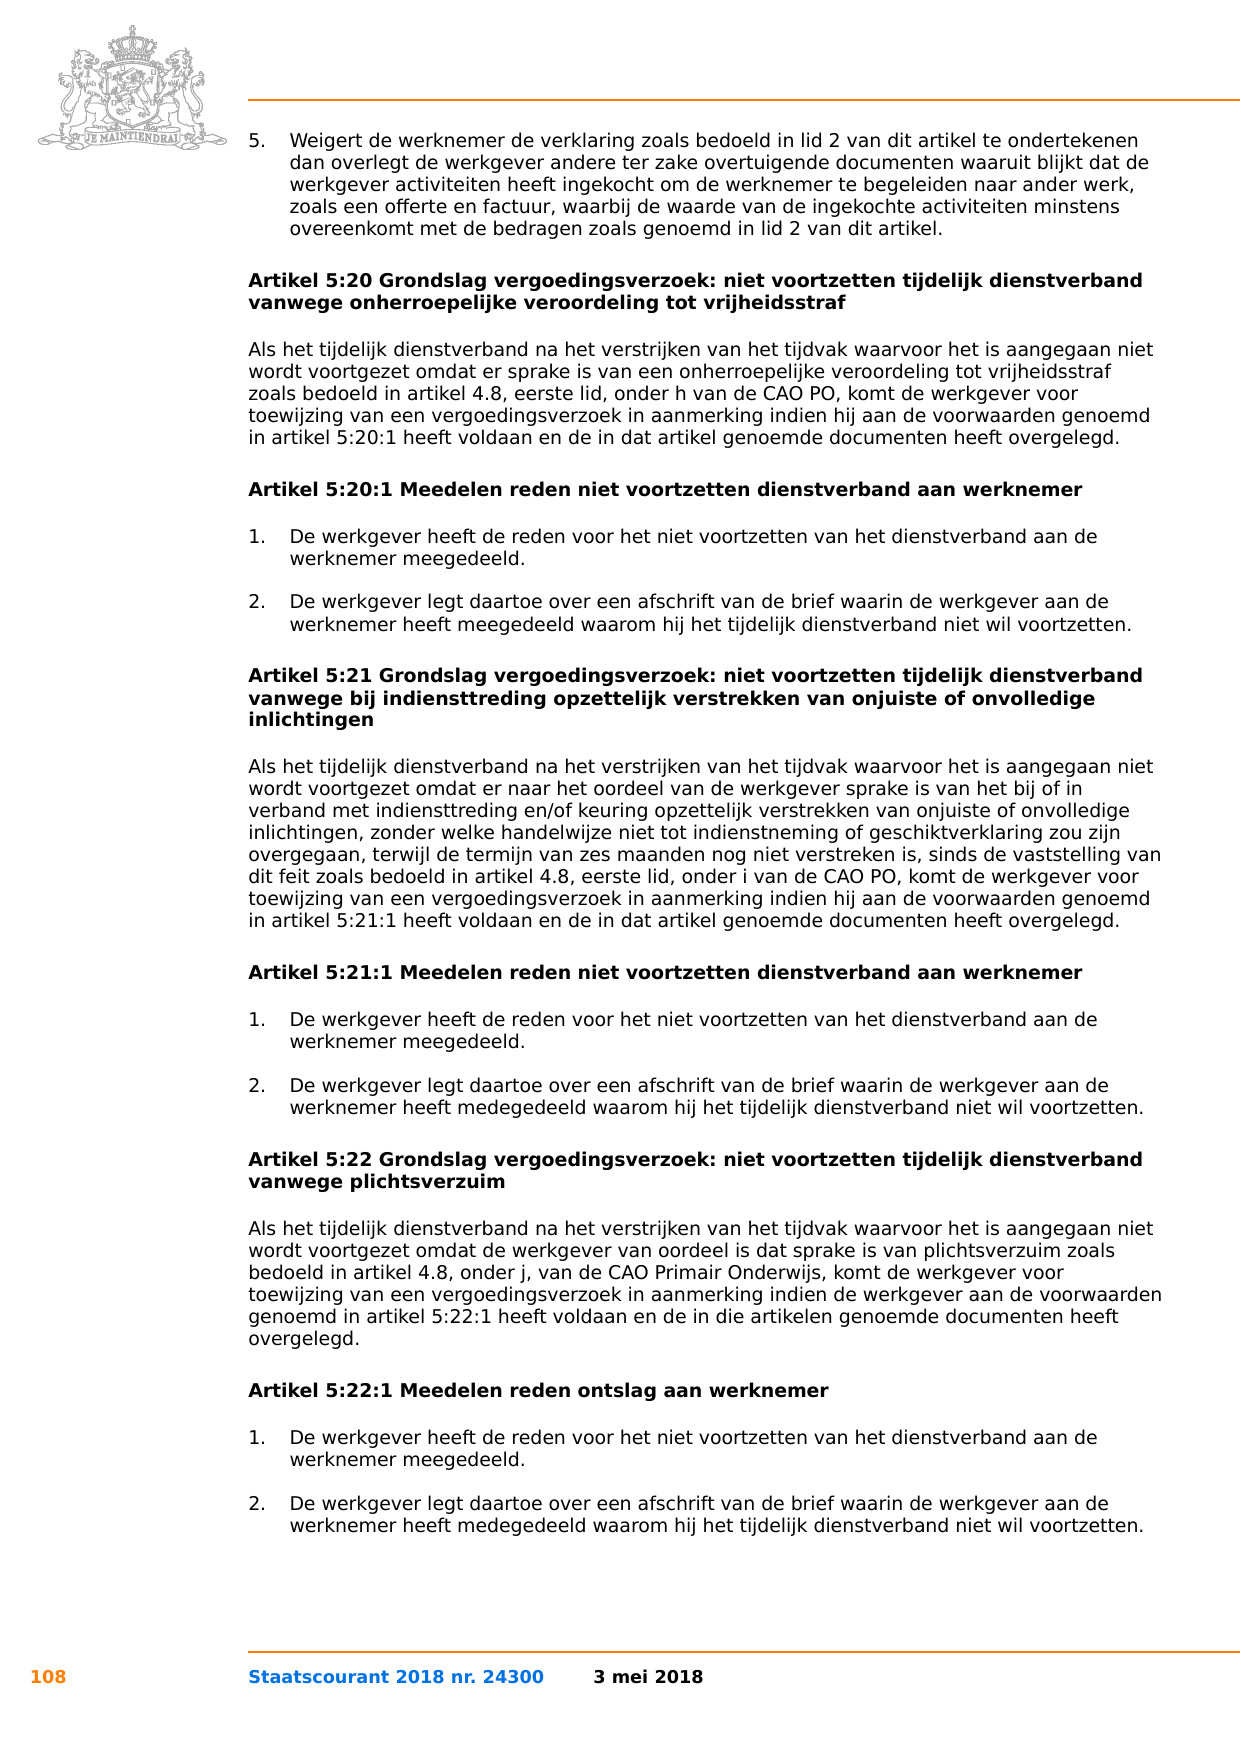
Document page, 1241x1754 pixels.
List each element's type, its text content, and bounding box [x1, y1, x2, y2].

subtitle Artikel 5:22 Grondslag vergoedingsverzoek: niet voortzetten tijdelijk dienstverband vanwege plichtsverzuim [248, 1149, 1163, 1193]
subtitle Artikel 5:21:1 Meedelen reden niet voortzetten dienstverband aan werknemer [248, 962, 1163, 984]
text Als het tijdelijk dienstverband na het verstrijken van het tijdvak waarvoor het is aangegaan niet wordt voortgezet omdat er sprake is van een onherroepelijke veroordeling tot vrijheidsstraf zoals bedoeld in artikel 4.8, eerste lid, onder h van de CAO PO, komt de werkgever voor toewijzing van een vergoedingsverzoek in aanmerking indien hij aan de voorwaarden genoemd in artikel 5:20:1 heeft voldaan en de in dat artikel genoemde documenten heeft overgelegd. [248, 339, 1163, 449]
text Als het tijdelijk dienstverband na het verstrijken van het tijdvak waarvoor het is aangegaan niet wordt voortgezet omdat de werkgever van oordeel is dat sprake is van plichtsverzuim zoals bedoeld in artikel 4.8, onder j, van de CAO Primair Onderwijs, komt de werkgever voor toewijzing van een vergoedingsverzoek in aanmerking indien de werkgever aan de voorwaarden genoemd in artikel 5:22:1 heeft voldaan en de in die artikelen genoemde documenten heeft overgelegd. [248, 1218, 1163, 1350]
picture [38, 25, 227, 150]
subtitle Artikel 5:22:1 Meedelen reden ontslag aan werknemer [248, 1380, 1163, 1402]
text Als het tijdelijk dienstverband na het verstrijken van het tijdvak waarvoor het is aangegaan niet wordt voortgezet omdat er naar het oordeel van de werkgever sprake is van het bij of in verband met indiensttreding en/of keuring opzettelijk verstrekken van onjuiste of onvolledige inlichtingen, zonder welke handelwijze niet tot indienstneming of geschiktverklaring zou zijn overgegaan, terwijl de termijn van zes maanden nog niet verstreken is, sinds de vaststelling van dit feit zoals bedoeld in artikel 4.8, eerste lid, onder i van de CAO PO, komt de werkgever voor toewijzing van een vergoedingsverzoek in aanmerking indien hij aan de voorwaarden genoemd in artikel 5:21:1 heeft voldaan en de in dat artikel genoemde documenten heeft overgelegd. [248, 756, 1163, 932]
text 1. De werkgever heeft de reden voor het niet voortzetten van het dienstverband aan de werknemer meegedeeld. [248, 1009, 1163, 1053]
text 2. De werkgever legt daartoe over een afschrift van de brief waarin de werkgever aan de werknemer heeft medegedeeld waarom hij het tijdelijk dienstverband niet wil voortzetten. [248, 1075, 1163, 1119]
text 2. De werkgever legt daartoe over een afschrift van de brief waarin de werkgever aan de werknemer heeft meegedeeld waarom hij het tijdelijk dienstverband niet wil voortzetten. [248, 591, 1163, 635]
text 2. De werkgever legt daartoe over een afschrift van de brief waarin de werkgever aan de werknemer heeft medegedeeld waarom hij het tijdelijk dienstverband niet wil voortzetten. [248, 1493, 1163, 1537]
subtitle Artikel 5:20 Grondslag vergoedingsverzoek: niet voortzetten tijdelijk dienstverband vanwege onherroepelijke veroordeling tot vrijheidsstraf [248, 270, 1163, 314]
text 5. Weigert de werknemer de verklaring zoals bedoeld in lid 2 van dit artikel te ondertekenen dan overlegt de werkgever andere ter zake overtuigende documenten waaruit blijkt dat de werkgever activiteiten heeft ingekocht om de werknemer te begeleiden naar ander werk, zoals een offerte en factuur, waarbij de waarde van de ingekochte activiteiten minstens overeenkomt met de bedragen zoals genoemd in lid 2 van dit artikel. [248, 130, 1163, 240]
text 1. De werkgever heeft de reden voor het niet voortzetten van het dienstverband aan de werknemer meegedeeld. [248, 1427, 1163, 1471]
subtitle Artikel 5:21 Grondslag vergoedingsverzoek: niet voortzetten tijdelijk dienstverband vanwege bij indiensttreding opzettelijk verstrekken van onjuiste of onvolledige inlichtingen [248, 665, 1163, 731]
subtitle Artikel 5:20:1 Meedelen reden niet voortzetten dienstverband aan werknemer [248, 479, 1163, 501]
text 1. De werkgever heeft de reden voor het niet voortzetten van het dienstverband aan de werknemer meegedeeld. [248, 526, 1163, 569]
